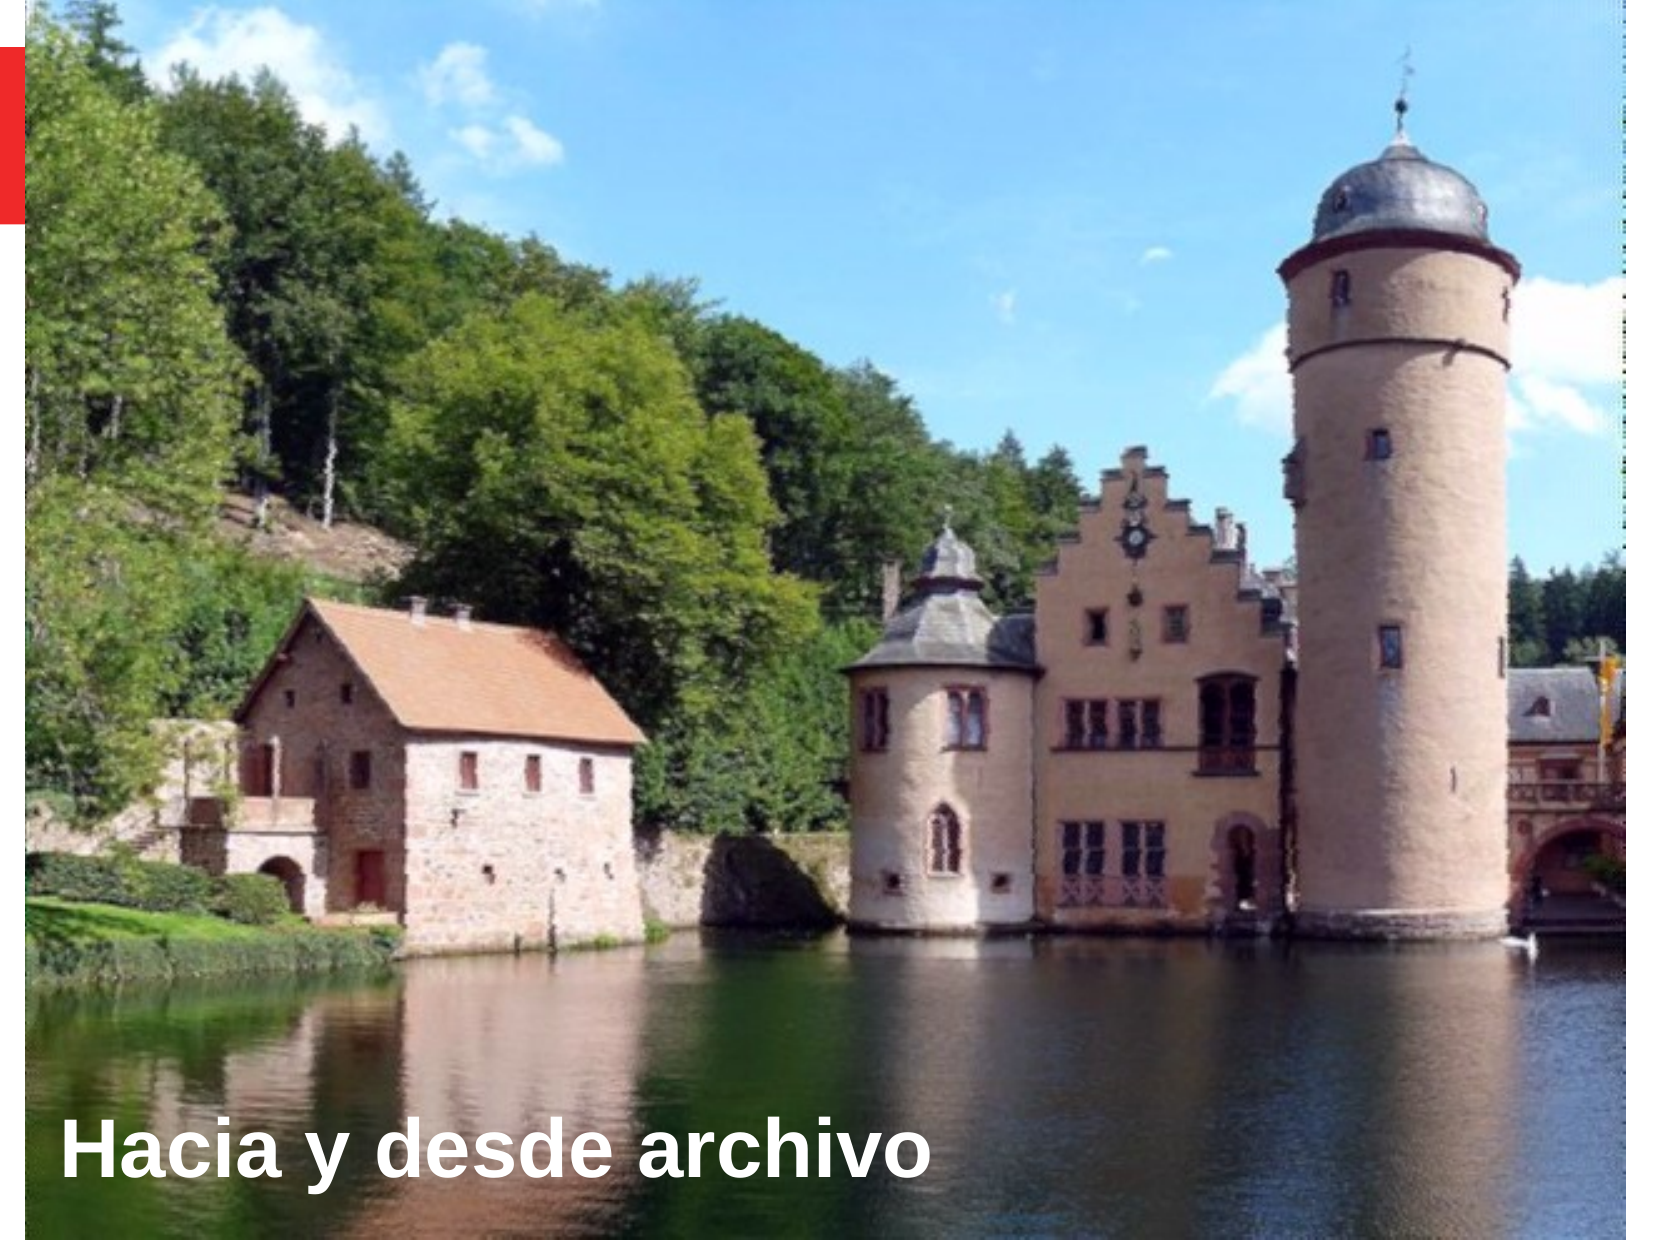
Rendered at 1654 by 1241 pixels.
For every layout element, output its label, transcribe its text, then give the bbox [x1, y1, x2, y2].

picture [25, 0, 1626, 1240]
text_box Hacia y desde archivo [45, 1095, 1471, 1216]
